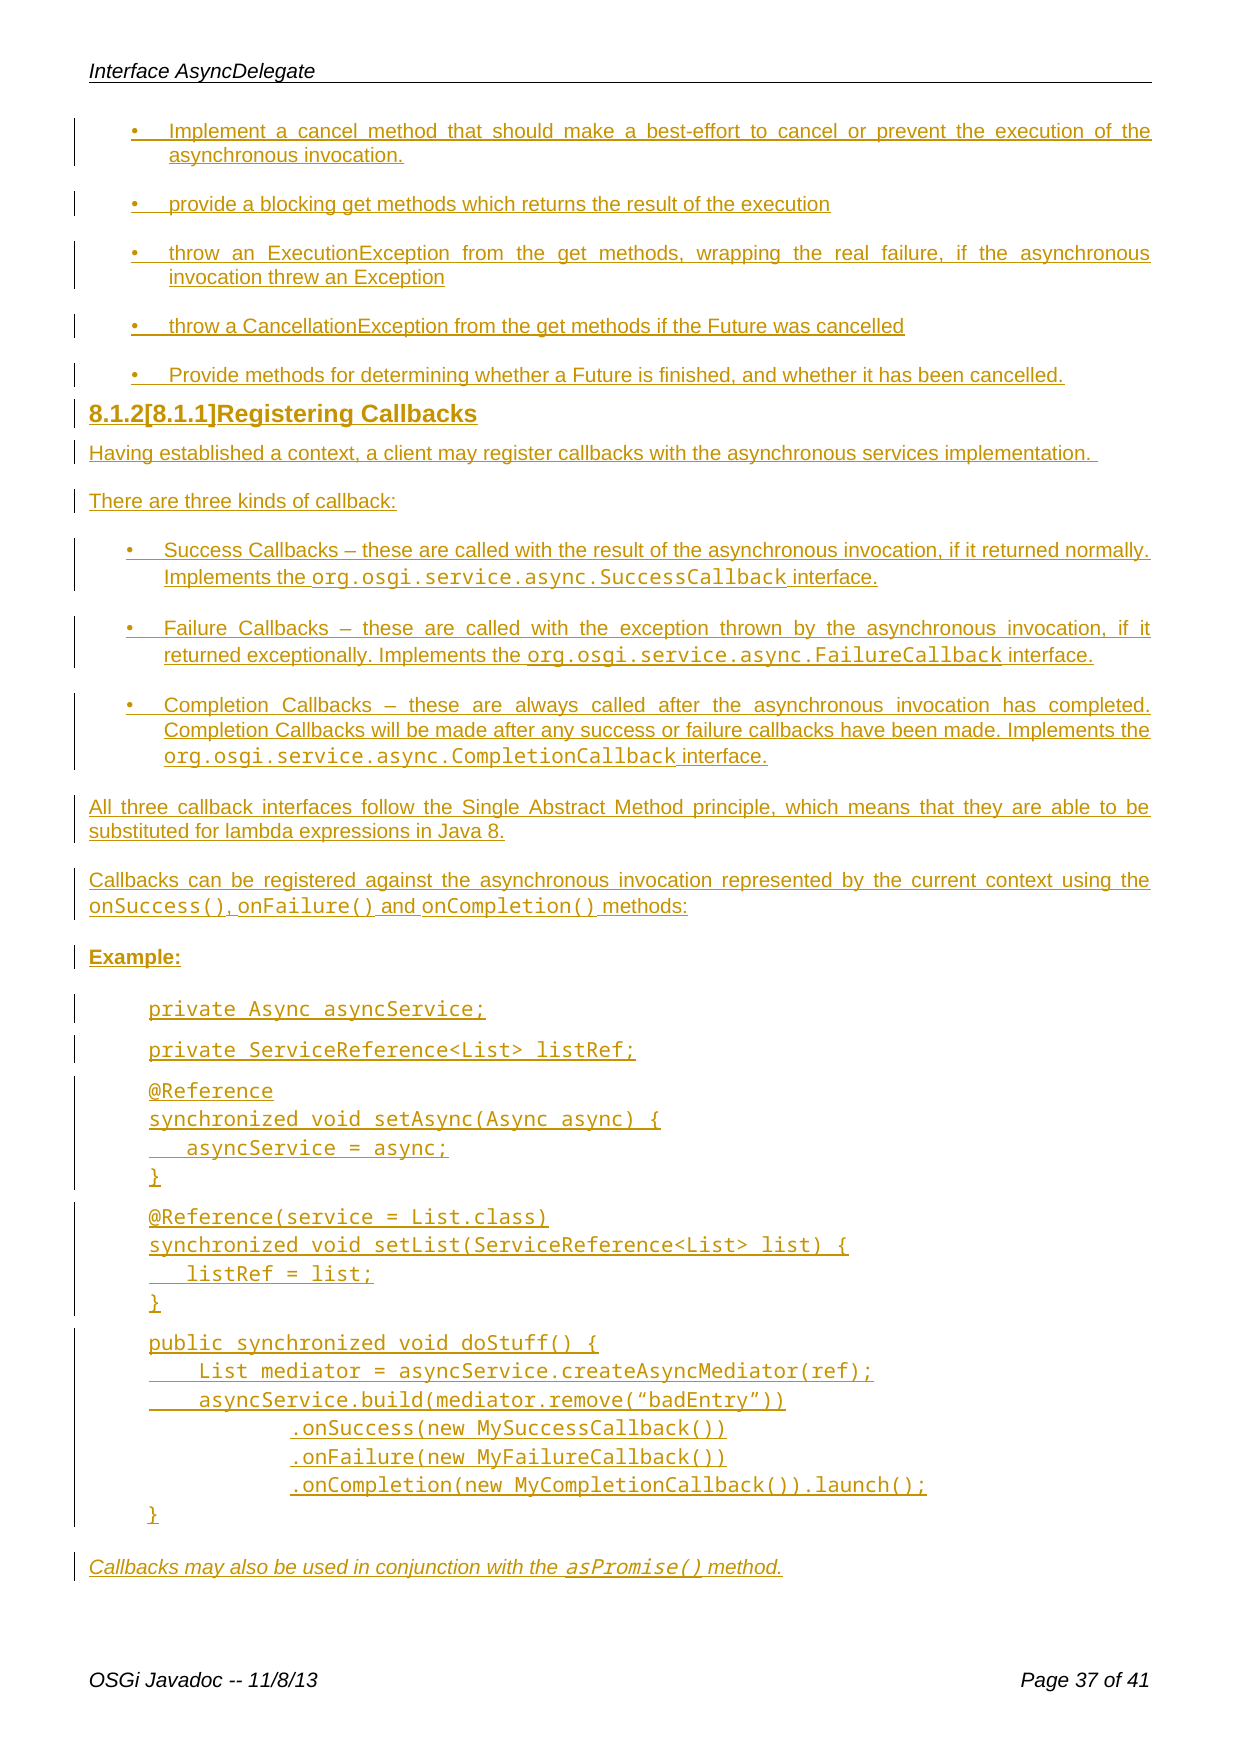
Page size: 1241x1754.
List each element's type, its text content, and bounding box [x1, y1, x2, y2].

text } [148, 1161, 1152, 1189]
text List mediator = asyncService.createAsyncMediator(ref); [148, 1357, 1152, 1385]
text } [148, 1287, 1152, 1316]
text @Reference(service = List.class) [148, 1202, 1152, 1230]
list throw a CancellationException from the get methods if the Future was cancelled [131, 313, 1152, 338]
text .onFailure(new MyFailureCallback()) [289, 1442, 1152, 1470]
text Callbacks can be registered against the asynchronous invocation represented by the current context using the onSuccess(), onFailure() and onCompletion() methods: [88, 868, 1152, 920]
text synchronized void setAsync(Async async) { [148, 1104, 1152, 1133]
text private Async asyncService; [148, 994, 1152, 1022]
list asynchronous invocation. [131, 141, 1152, 166]
text public synchronized void doStuff() { [148, 1328, 1152, 1357]
text .onSuccess(new MySuccessCallback()) [289, 1413, 1152, 1442]
text listRef = list; [148, 1259, 1152, 1287]
text .onCompletion(new MyCompletionCallback()).launch(); [289, 1470, 1152, 1499]
list Implement a cancel method that should make a best-effort to cancel or prevent the execution of the [131, 118, 1152, 139]
text asyncService = async; [148, 1133, 1152, 1161]
subtitle Registering Callbacks [88, 399, 1152, 428]
list Success Callbacks – these are called with the result of the asynchronous invocation, if it returned normally. Implements the org.osgi.service.async.SuccessCallback interface. [126, 538, 1152, 591]
text } [147, 1499, 1152, 1527]
text Callbacks may also be used in conjunction with the asPromise() method. [88, 1552, 1152, 1581]
text Example: [88, 945, 1152, 969]
list provide a blocking get methods which returns the result of the execution [131, 191, 1152, 216]
text All three callback interfaces follow the Single Abstract Method principle, which means that they are able to be substituted for lambda expressions in Java 8. [88, 795, 1152, 843]
list throw an ExecutionException from the get methods, wrapping the real failure, if the asynchronous invocation threw an Exception [131, 241, 1152, 288]
list Failure Callbacks – these are called with the exception thrown by the asynchronous invocation, if it returned exceptionally. Implements the org.osgi.service.async.FailureCallback interface. [126, 616, 1152, 668]
text Having established a context, a client may register callbacks with the asynchronous services implementation. [88, 440, 1152, 464]
text @Reference [148, 1076, 1152, 1104]
text synchronized void setList(ServiceReference<List> list) { [148, 1230, 1152, 1259]
text private ServiceReference<List> listRef; [148, 1035, 1152, 1063]
list Completion Callbacks – these are always called after the asynchronous invocation has completed. Completion Callbacks will be made after any success or failure callbacks have been made. Implements the org.osgi.service.async.CompletionCallback interface. [126, 693, 1152, 770]
text There are three kinds of callback: [88, 489, 1152, 513]
text asyncService.build(mediator.remove(“badEntry”)) [148, 1385, 1152, 1413]
list Provide methods for determining whether a Future is finished, and whether it has been cancelled. [131, 363, 1152, 387]
